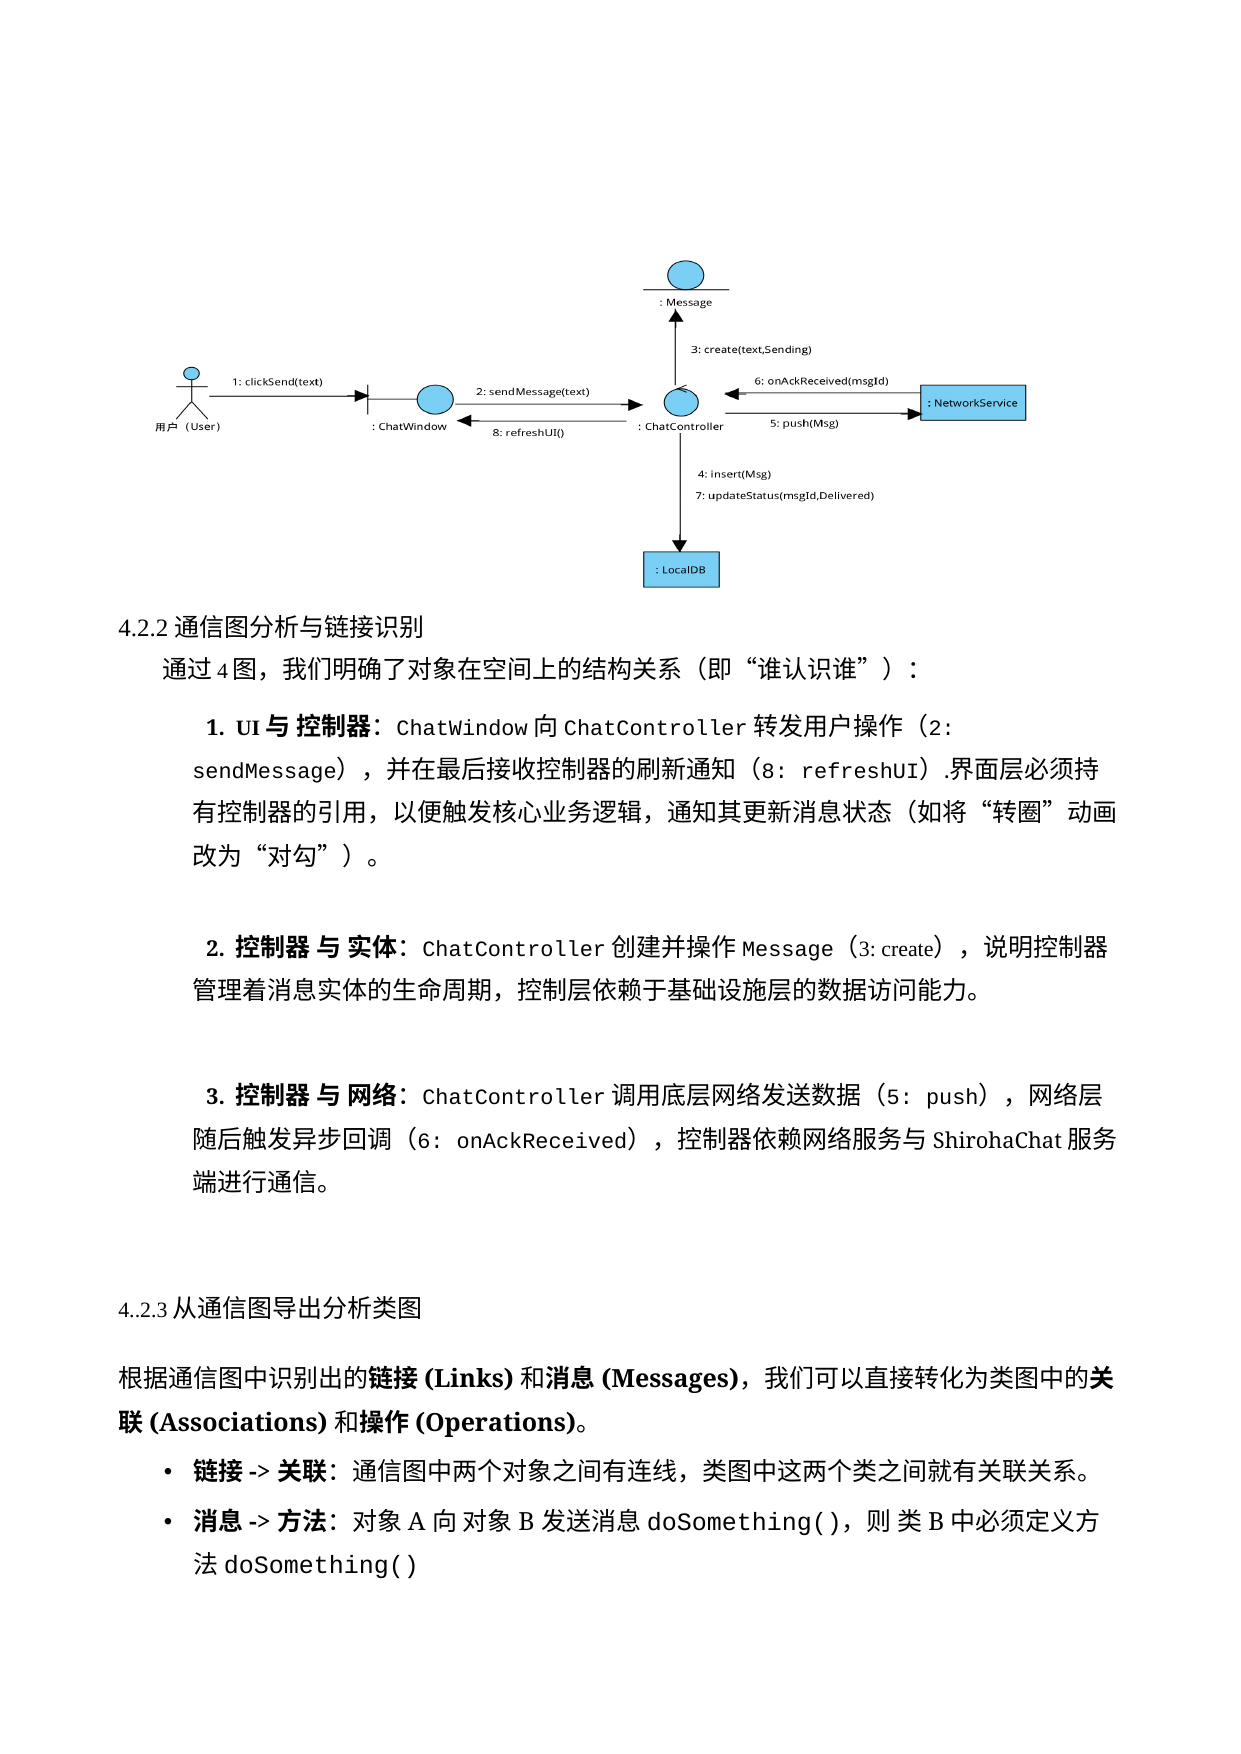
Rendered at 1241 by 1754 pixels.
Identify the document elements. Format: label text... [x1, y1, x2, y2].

list UI 与 控制器：ChatWindow 向 ChatController 转发用户操作（2: sendMessage），并在最后接收控制器的刷新通知（8: refreshUI）.界面层必须持有控制器的引用，以便触发核心业务逻辑，通知其更新消息状态（如将“转圈”动画改为“对勾”）。 [162, 706, 1122, 908]
list 消息 -> 方法：对象 A 向 对象 B 发送消息 doSomething()，则 类 B 中必须定义方法 doSomething() [164, 1501, 1122, 1581]
text 4.2.2 通信图分析与链接识别 [118, 607, 1122, 643]
text 根据通信图中识别出的链接 (Links) 和消息 (Messages)，我们可以直接转化为类图中的关联 (Associations) 和操作 (Operations)。 [118, 1359, 1122, 1439]
list 控制器 与 网络：ChatController 调用底层网络发送数据（5: push），网络层随后触发异步回调（6: onAckReceived），控制器依赖网络服务与 ShirohaChat 服务端进行通信。 [162, 1076, 1122, 1199]
list 控制器 与 实体：ChatController 创建并操作 Message（3: create），说明控制器管理着消息实体的生命周期，控制层依赖于基础设施层的数据访问能力。 [162, 927, 1122, 1007]
text 通过4图，我们明确了对象在空间上的结构关系（即“谁认识谁”）： [118, 650, 1122, 686]
picture [118, 236, 1074, 607]
list 链接 -> 关联：通信图中两个对象之间有连线，类图中这两个类之间就有关联关系。 [164, 1452, 1122, 1488]
text 4..2.3从通信图导出分析类图 [118, 1288, 1122, 1353]
